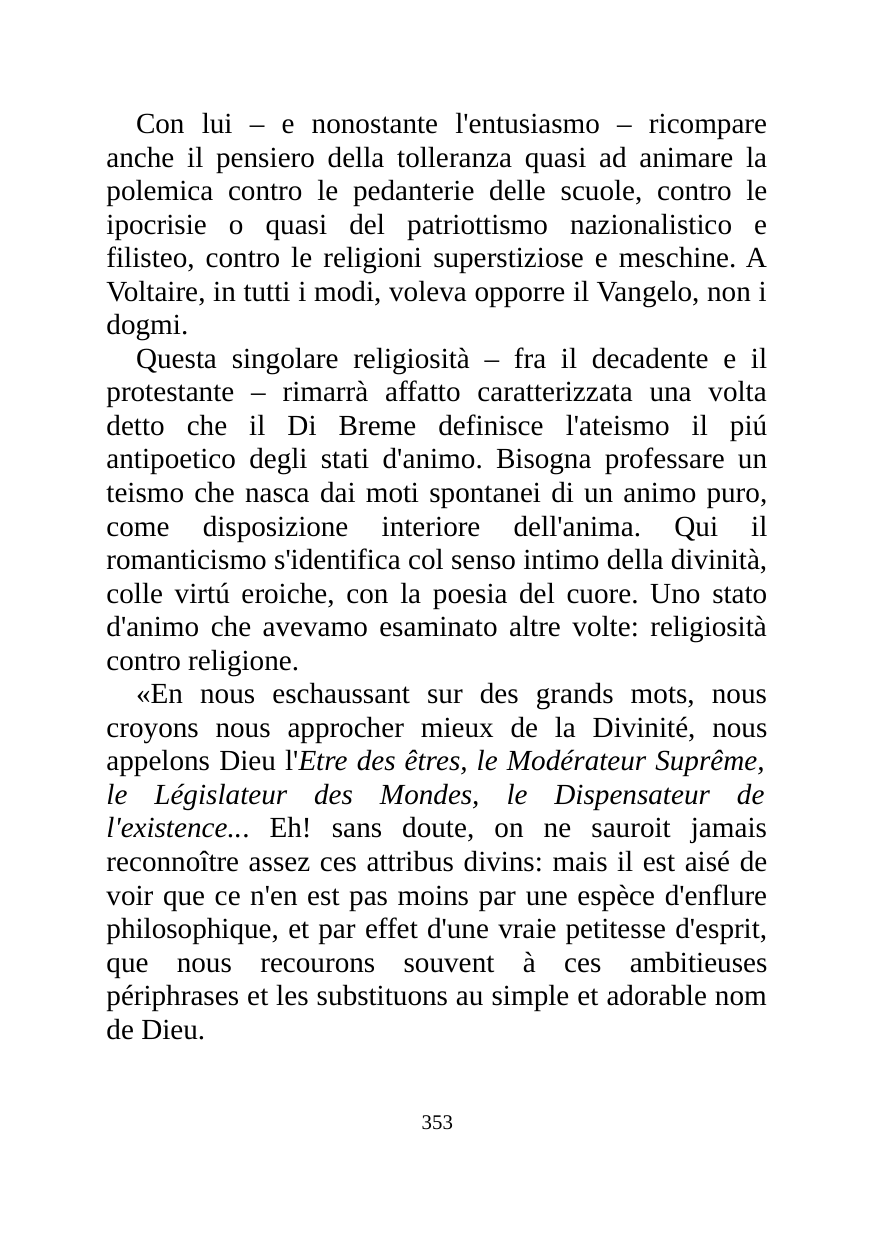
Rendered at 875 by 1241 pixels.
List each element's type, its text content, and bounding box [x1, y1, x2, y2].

text Questa singolare religiosità – fra il decadente e il protestante – rimarrà affatto caratterizzata una volta detto che il Di Breme definisce l'ateismo il piú antipoetico degli stati d'animo. Bisogna professare un teismo che nasca dai moti spontanei di un animo puro, come disposizione interiore dell'anima. Qui il romanticismo s'identifica col senso intimo della divinità, colle virtú eroiche, con la poesia del cuore. Uno stato d'animo che avevamo esaminato altre volte: religiosità contro religione. [106, 341, 768, 676]
text Con lui – e nonostante l'entusiasmo – ricompare anche il pensiero della tolleranza quasi ad animare la polemica contro le pedanterie delle scuole, contro le ipocrisie o quasi del patriottismo nazionalistico e filisteo, contro le religioni superstiziose e meschine. A Voltaire, in tutti i modi, voleva opporre il Vangelo, non i dogmi. [106, 106, 768, 341]
text «En nous eschaussant sur des grands mots, nous croyons nous approcher mieux de la Divinité, nous appelons Dieu l'Etre des êtres, le Modérateur Suprême, le Législateur des Mondes, le Dispensateur de l'existence... Eh! sans doute, on ne sauroit jamais reconnoître assez ces attribus divins: mais il est aisé de voir que ce n'en est pas moins par une espèce d'enflure philosophique, et par effet d'une vraie petitesse d'esprit, que nous recourons souvent à ces ambitieuses périphrases et les substituons au simple et adorable nom de Dieu. [106, 676, 768, 1045]
